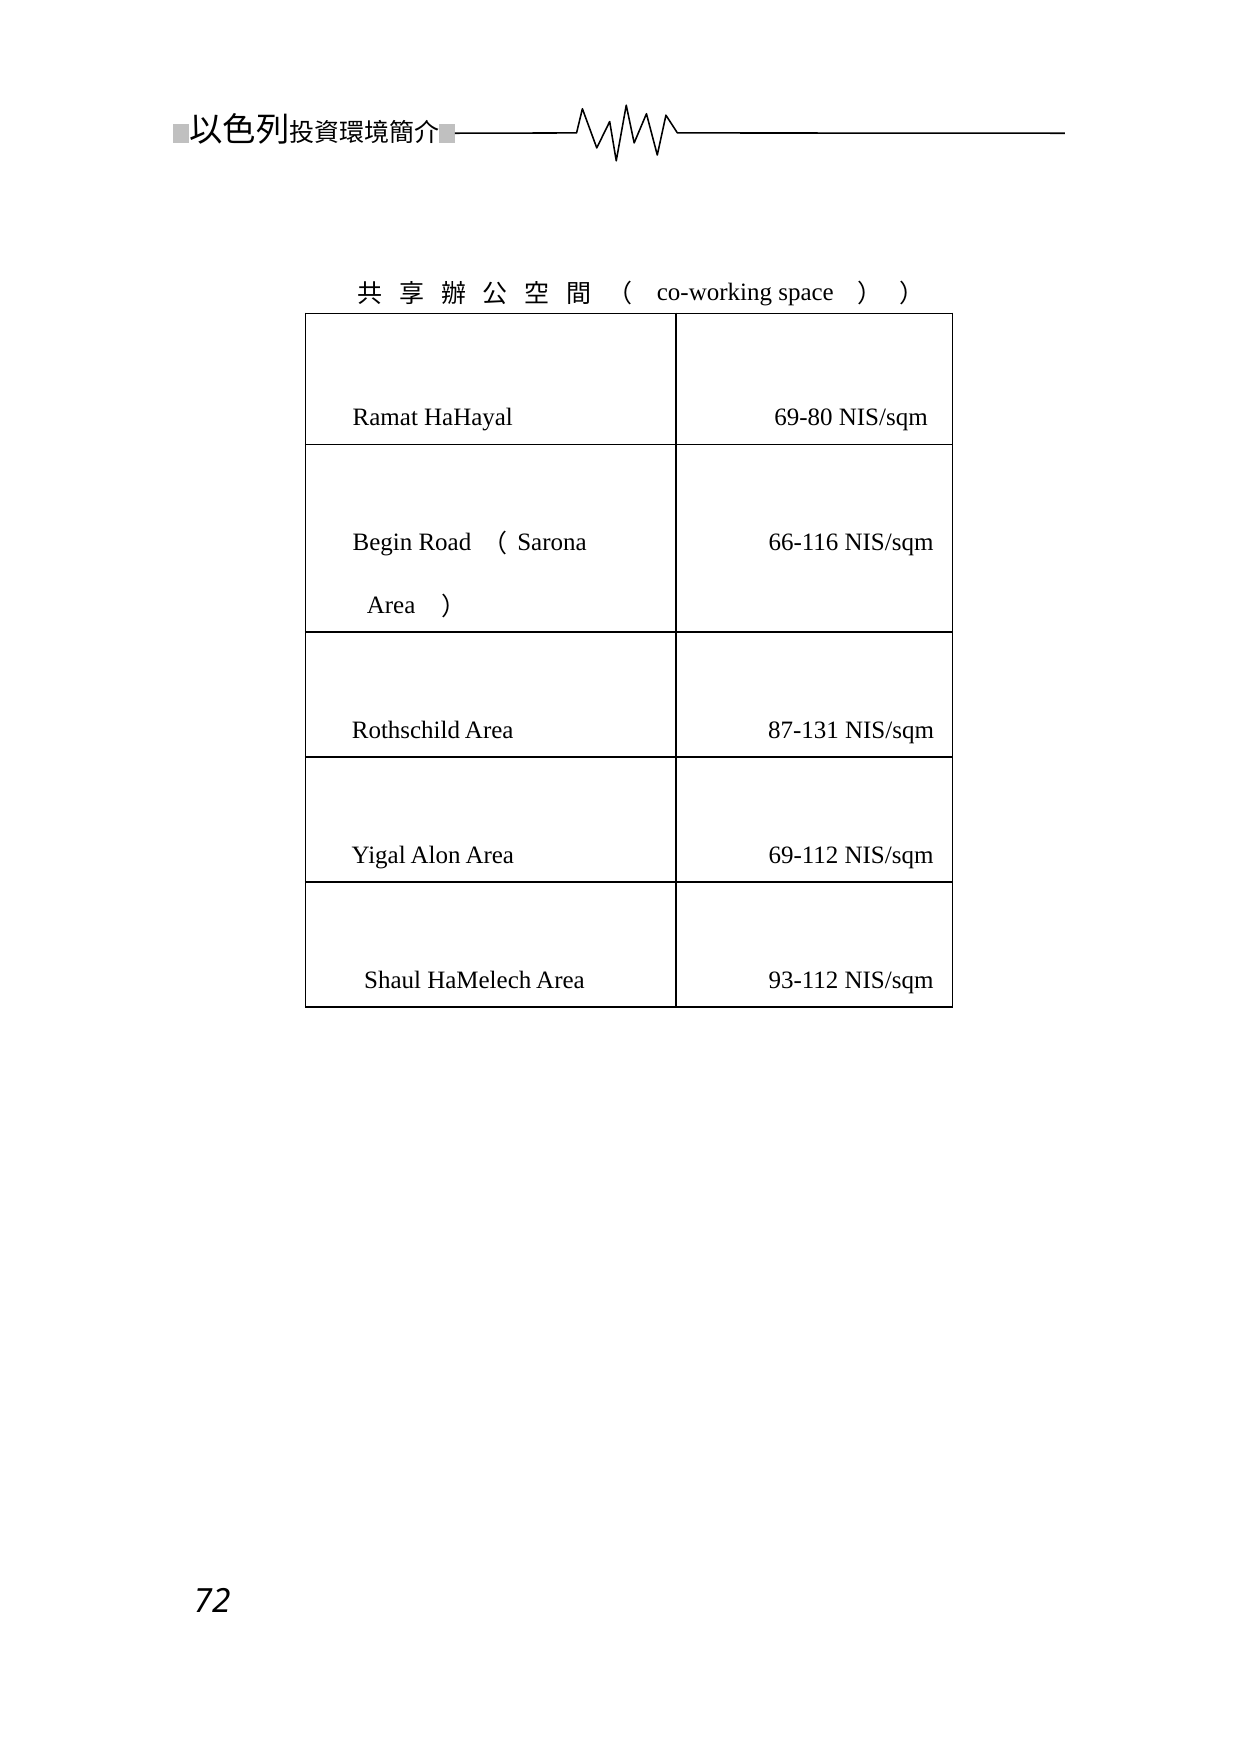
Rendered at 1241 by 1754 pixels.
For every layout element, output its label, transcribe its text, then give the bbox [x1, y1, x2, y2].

table_header 69-80 NIS/sqm [677, 314, 952, 444]
table_cell 69-112 NIS/sqm [677, 758, 952, 881]
table_cell 66-116 NIS/sqm [677, 445, 952, 631]
table_cell Shaul HaMelech Area [306, 883, 675, 1006]
text 共享辦公空間（co-working space）） [281, 250, 1058, 313]
table_cell 87-131 NIS/sqm [677, 633, 952, 756]
table_header Ramat HaHayal [306, 314, 675, 444]
table_cell Rothschild Area [306, 633, 675, 756]
table_cell Begin Road（Sarona Area） [306, 445, 675, 631]
table_cell Yigal Alon Area [306, 758, 675, 881]
table_cell 93-112 NIS/sqm [677, 883, 952, 1006]
